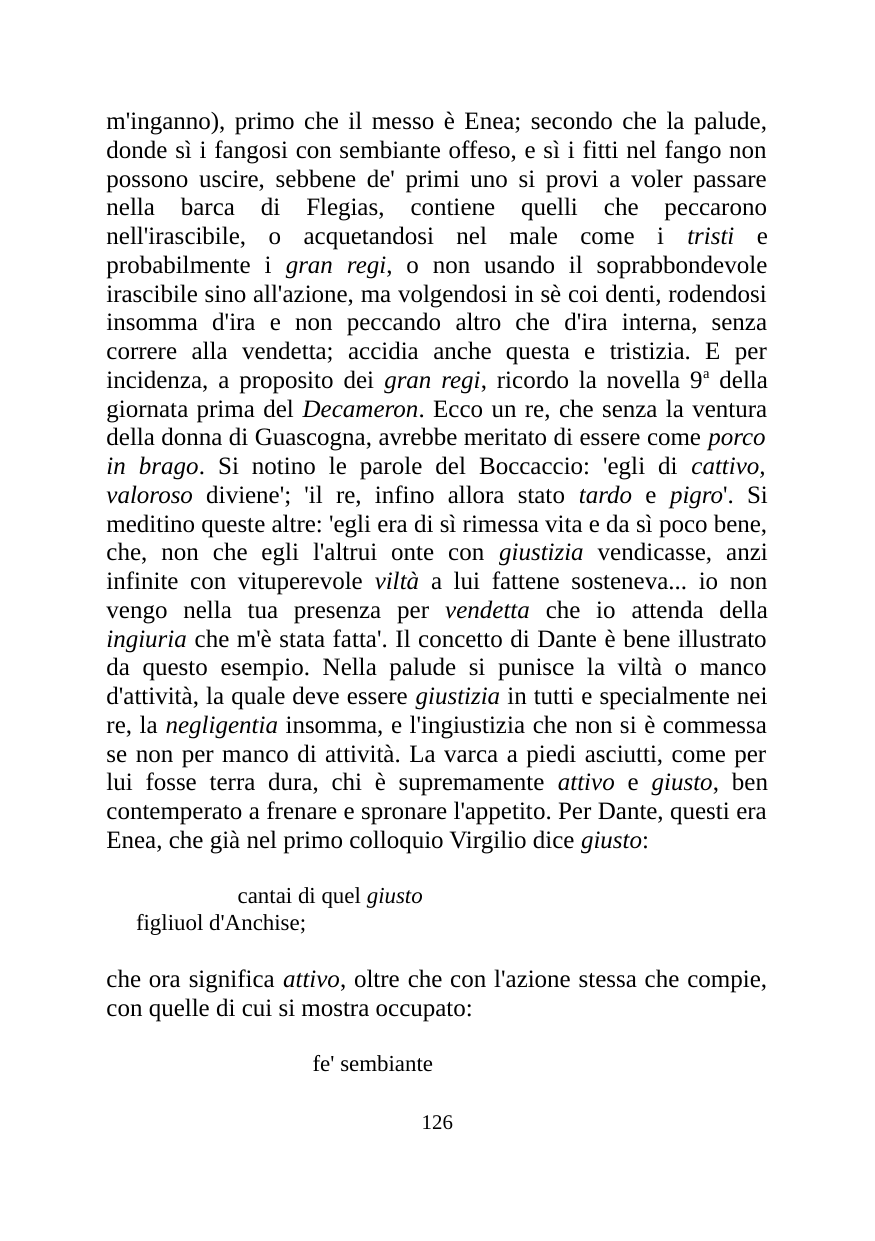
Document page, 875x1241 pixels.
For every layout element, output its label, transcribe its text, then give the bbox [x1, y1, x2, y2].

text fe' sembiante [312, 1050, 768, 1077]
text figliuol d'Anchise; [106, 909, 768, 935]
text che ora significa attivo, oltre che con l'azione stessa che compie, con quelle di cui si mostra occupato: [106, 964, 768, 1021]
text m'inganno), primo che il messo è Enea; secondo che la palude, donde sì i fangosi con sembiante offeso, e sì i fitti nel fango non possono uscire, sebbene de' primi uno si provi a voler passare nella barca di Flegias, contiene quelli che peccarono nell'irascibile, o acquetandosi nel male come i tristi e probabilmente i gran regi, o non usando il soprabbondevole irascibile sino all'azione, ma volgendosi in sè coi denti, rodendosi insomma d'ira e non peccando altro che d'ira interna, senza correre alla vendetta; accidia anche questa e tristizia. E per incidenza, a proposito dei gran regi, ricordo la novella 9a della giornata prima del Decameron. Ecco un re, che senza la ventura della donna di Guascogna, avrebbe meritato di essere come porco in brago. Si notino le parole del Boccaccio: 'egli di cattivo, valoroso diviene'; 'il re, infino allora stato tardo e pigro'. Si meditino queste altre: 'egli era di sì rimessa vita e da sì poco bene, che, non che egli l'altrui onte con giustizia vendicasse, anzi infinite con vituperevole viltà a lui fattene sosteneva... io non vengo nella tua presenza per vendetta che io attenda della ingiuria che m'è stata fatta'. Il concetto di Dante è bene illustrato da questo esempio. Nella palude si punisce la viltà o manco d'attività, la quale deve essere giustizia in tutti e specialmente nei re, la negligentia insomma, e l'ingiustizia che non si è commessa se non per manco di attività. La varca a piedi asciutti, come per lui fosse terra dura, chi è supremamente attivo e giusto, ben contemperato a frenare e spronare l'appetito. Per Dante, questi era Enea, che già nel primo colloquio Virgilio dice giusto: [106, 106, 768, 854]
text cantai di quel giusto [237, 882, 768, 909]
